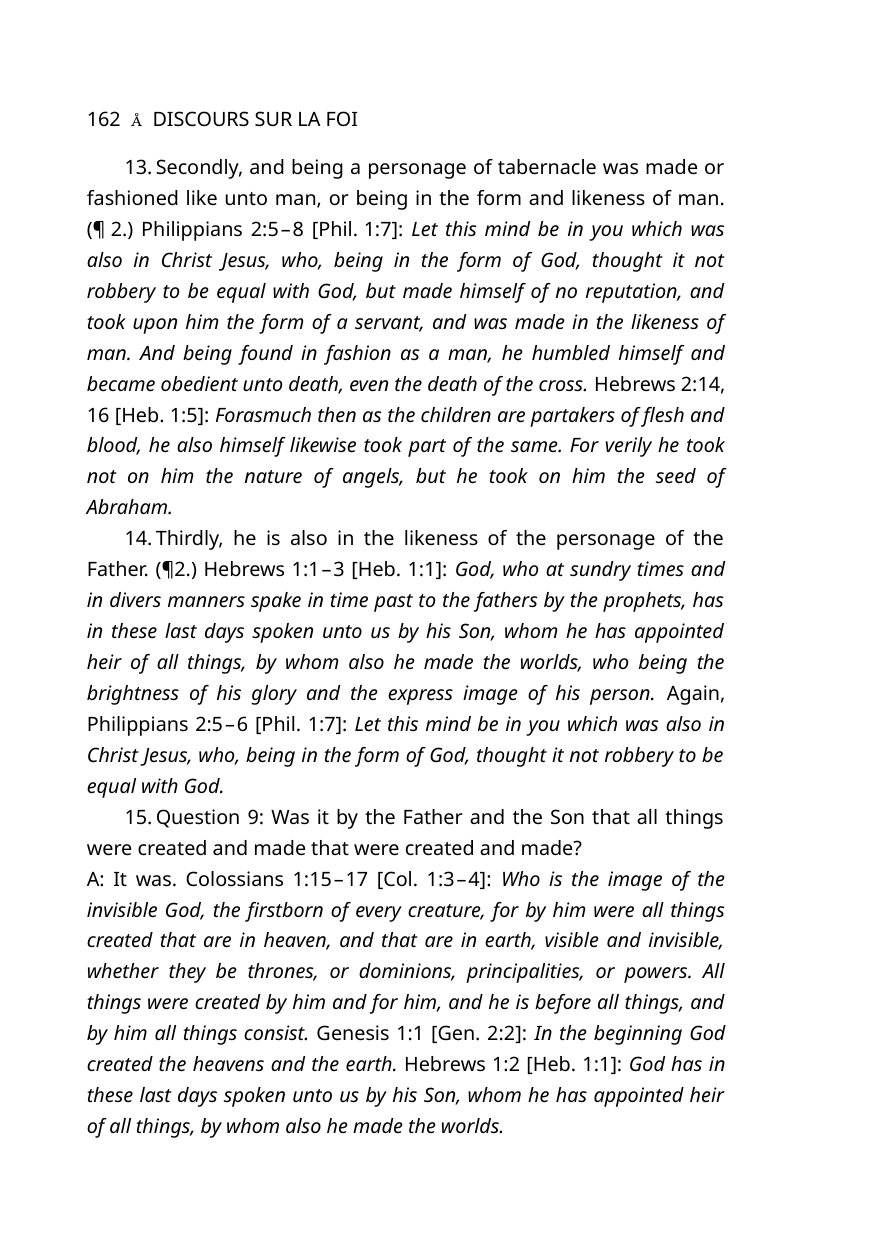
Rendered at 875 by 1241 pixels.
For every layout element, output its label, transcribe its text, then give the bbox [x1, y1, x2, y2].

text A: It was. Colossians 1:15 – 17 [Col. 1:3 – 4]: Who is the image of the invisible God, the firstborn of every creature, for by him were all things created that are in heaven, and that are in earth, visible and invisible, whether they be thrones, or dominions, principalities, or powers. All things were created by him and for him, and he is before all things, and by him all things consist. Genesis 1:1 [Gen. 2:2]: In the beginning God created the heavens and the earth. Hebrews 1:2 [Heb. 1:1]: God has in these last days spoken unto us by his Son, whom he has appointed heir of all things, by whom also he made the worlds. [87, 865, 725, 1139]
text 15. Question 9: Was it by the Father and the Son that all things were created and made that were created and made? [87, 803, 725, 861]
text 13. Secondly, and being a personage of tabernacle was made or fashioned like unto man, or being in the form and likeness of man. (¶ 2.) Philippians 2:5 – 8 [Phil. 1:7]: Let this mind be in you which was also in Christ Jesus, who, being in the form of God, thought it not robbery to be equal with God, but made himself of no reputation, and took upon him the form of a servant, and was made in the likeness of man. And being found in fashion as a man, he humbled himself and became obedient unto death, even the death of the cross. Hebrews 2:14, 16 [Heb. 1:5]: Forasmuch then as the children are partakers of flesh and blood, he also himself likewise took part of the same. For verily he took not on him the nature of angels, but he took on him the seed of Abraham. [87, 153, 725, 521]
text 14. Thirdly, he is also in the likeness of the personage of the Father. (¶2.) Hebrews 1:1 – 3 [Heb. 1:1]: God, who at sundry times and in divers manners spake in time past to the fathers by the prophets, has in these last days spoken unto us by his Son, whom he has appointed heir of all things, by whom also he made the worlds, who being the brightness of his glory and the express image of his person. Again, Philippians 2:5 – 6 [Phil. 1:7]: Let this mind be in you which was also in Christ Jesus, who, being in the form of God, thought it not robbery to be equal with God. [87, 524, 725, 799]
